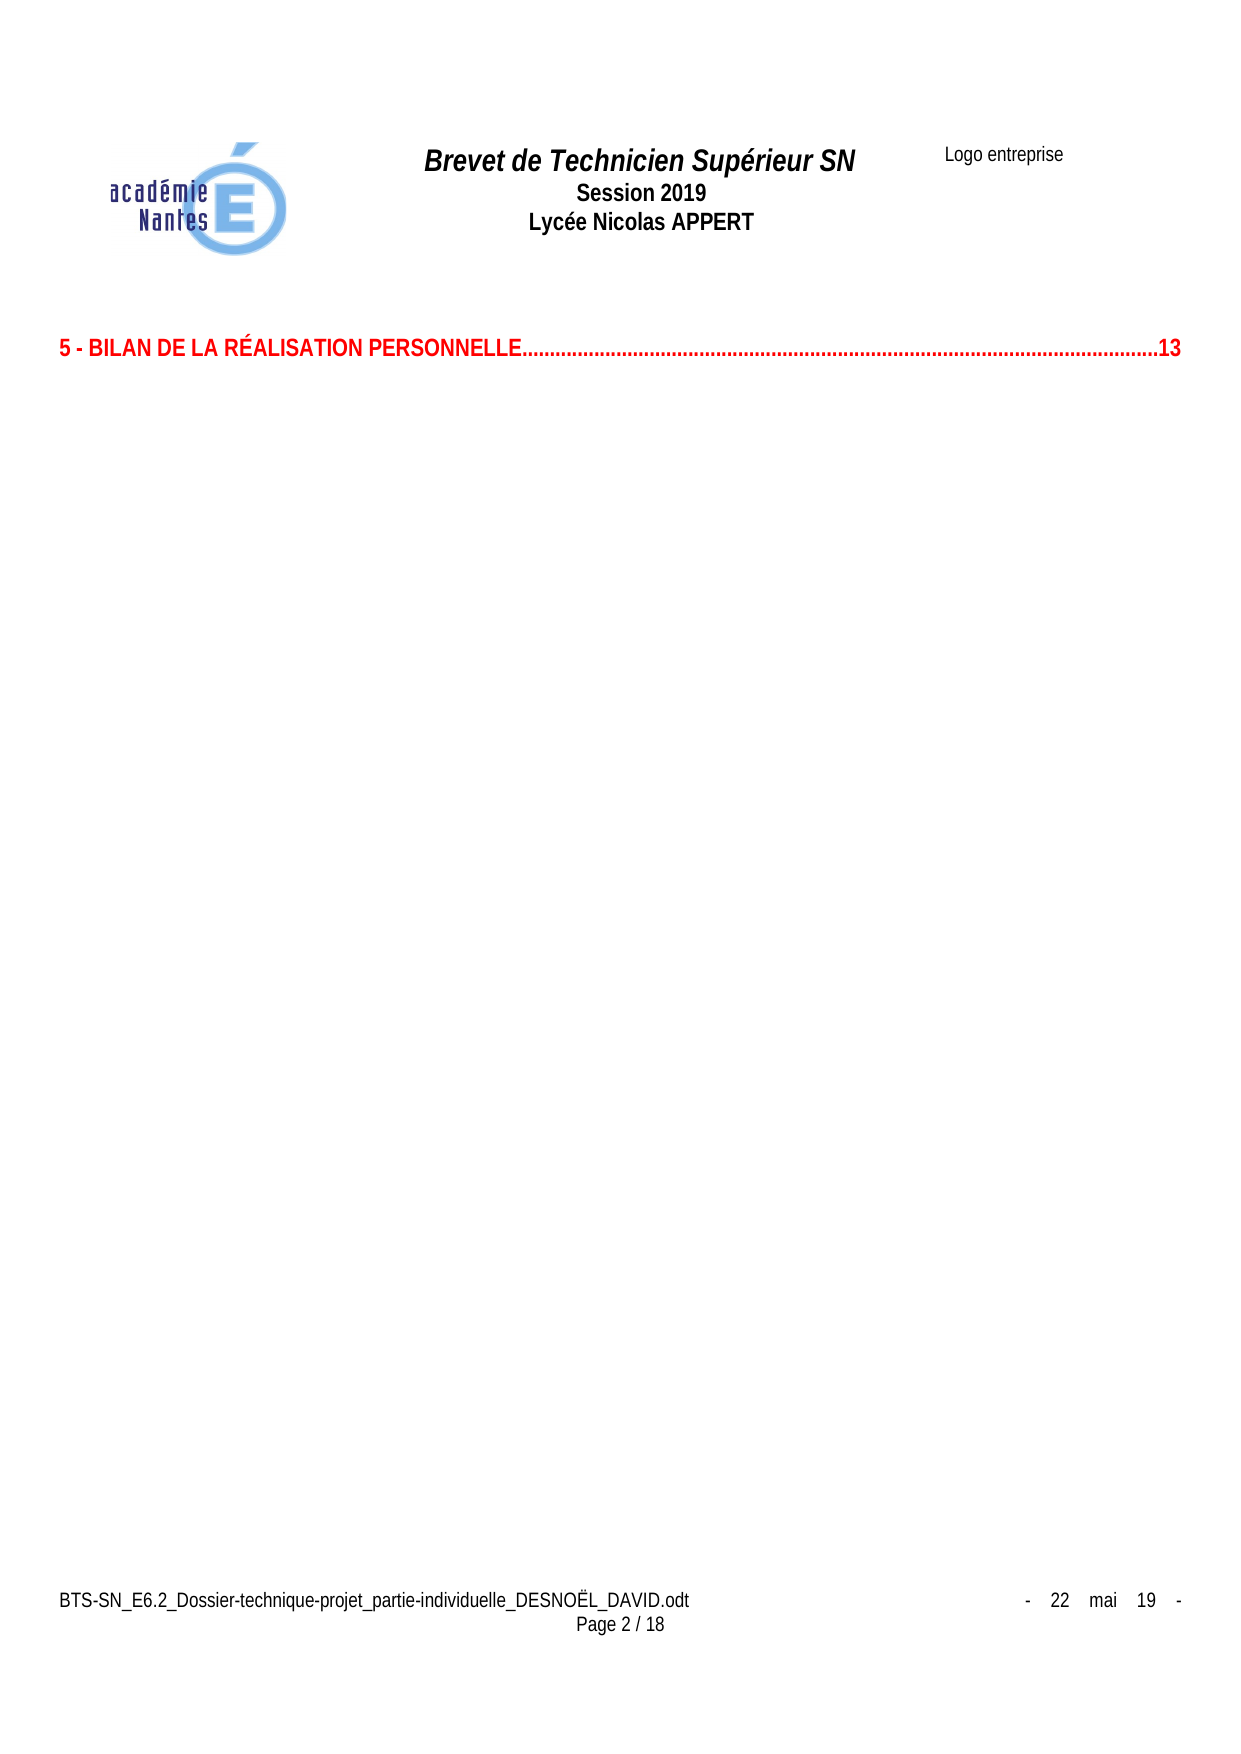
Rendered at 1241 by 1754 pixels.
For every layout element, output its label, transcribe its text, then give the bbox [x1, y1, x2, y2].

text 5 - Bilan de la réalisation personnelle 13 [59, 333, 1181, 362]
picture [110, 142, 287, 256]
